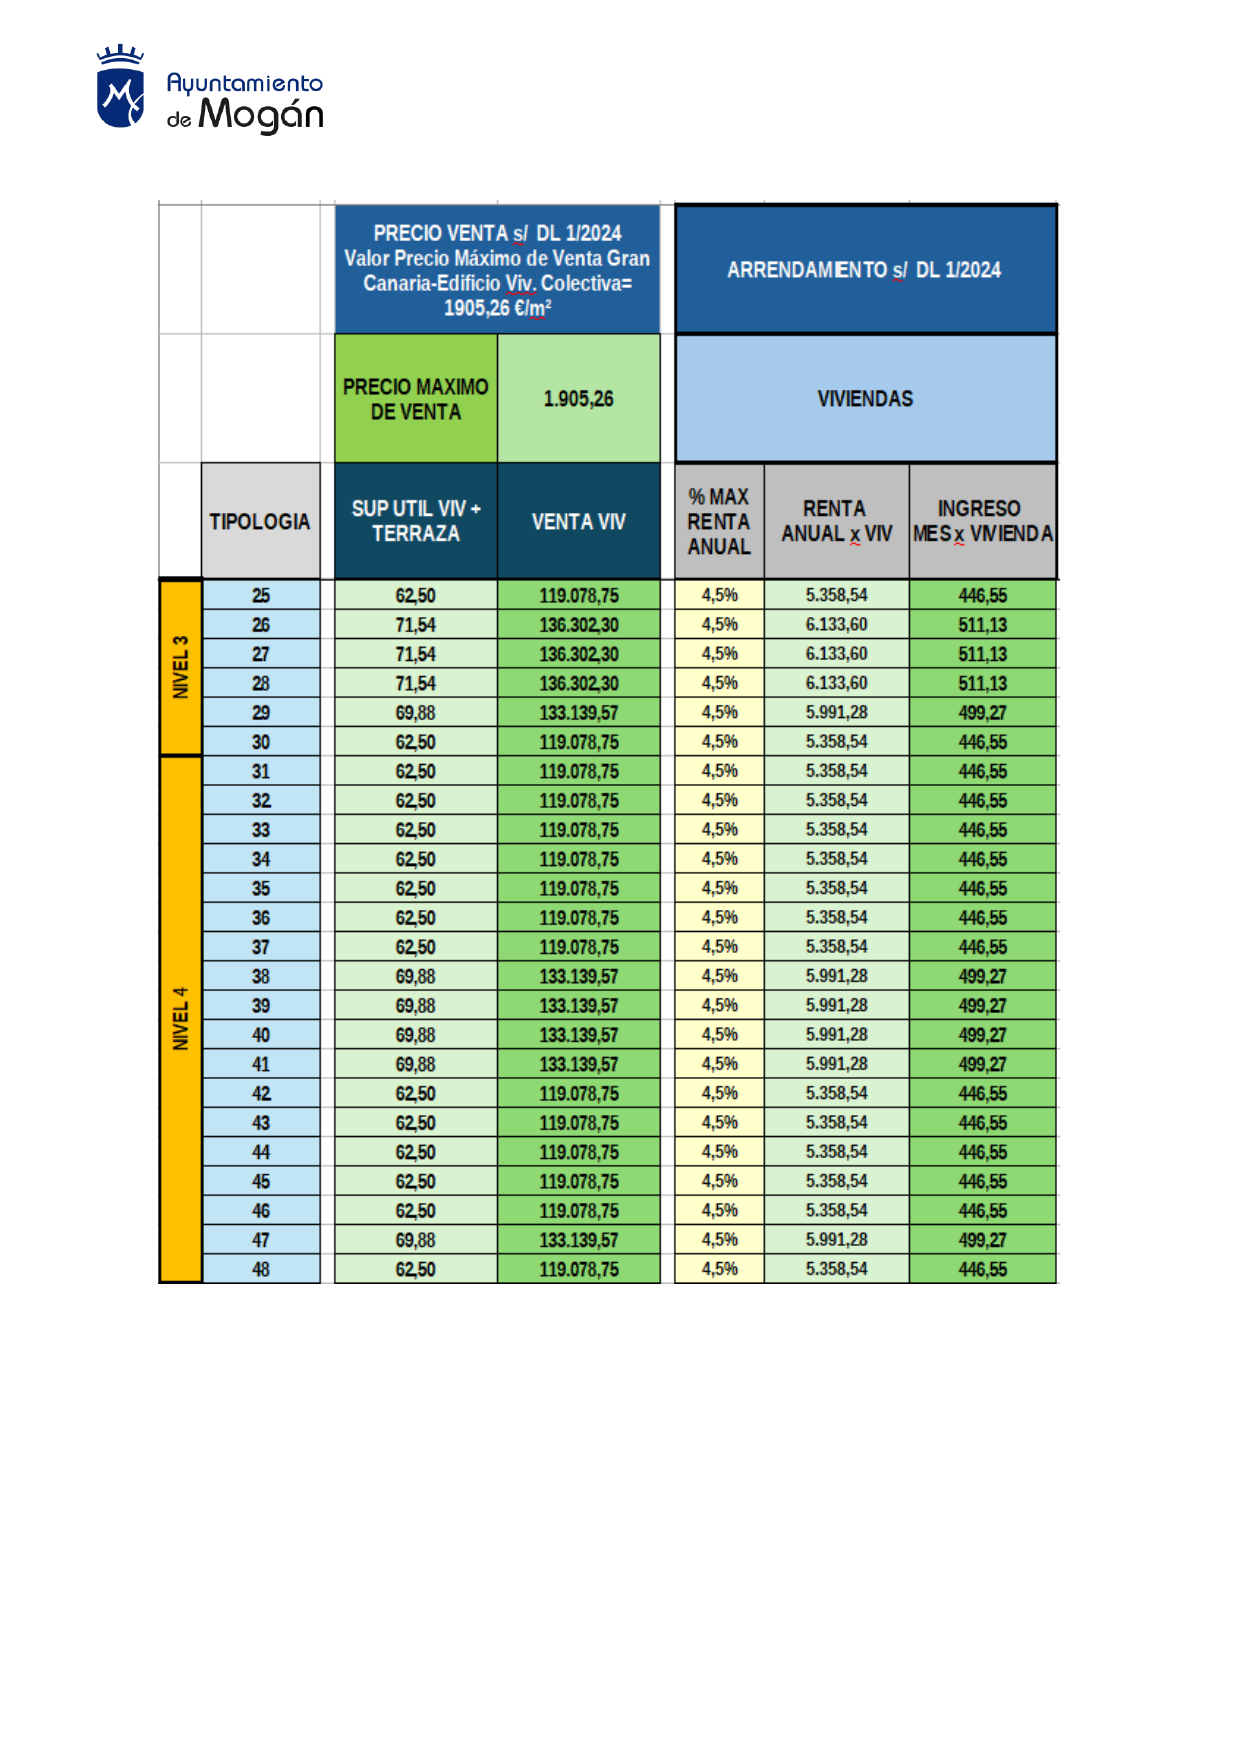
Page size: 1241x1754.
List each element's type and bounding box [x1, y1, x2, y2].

picture [157, 200, 1061, 1284]
picture [82, 22, 340, 154]
